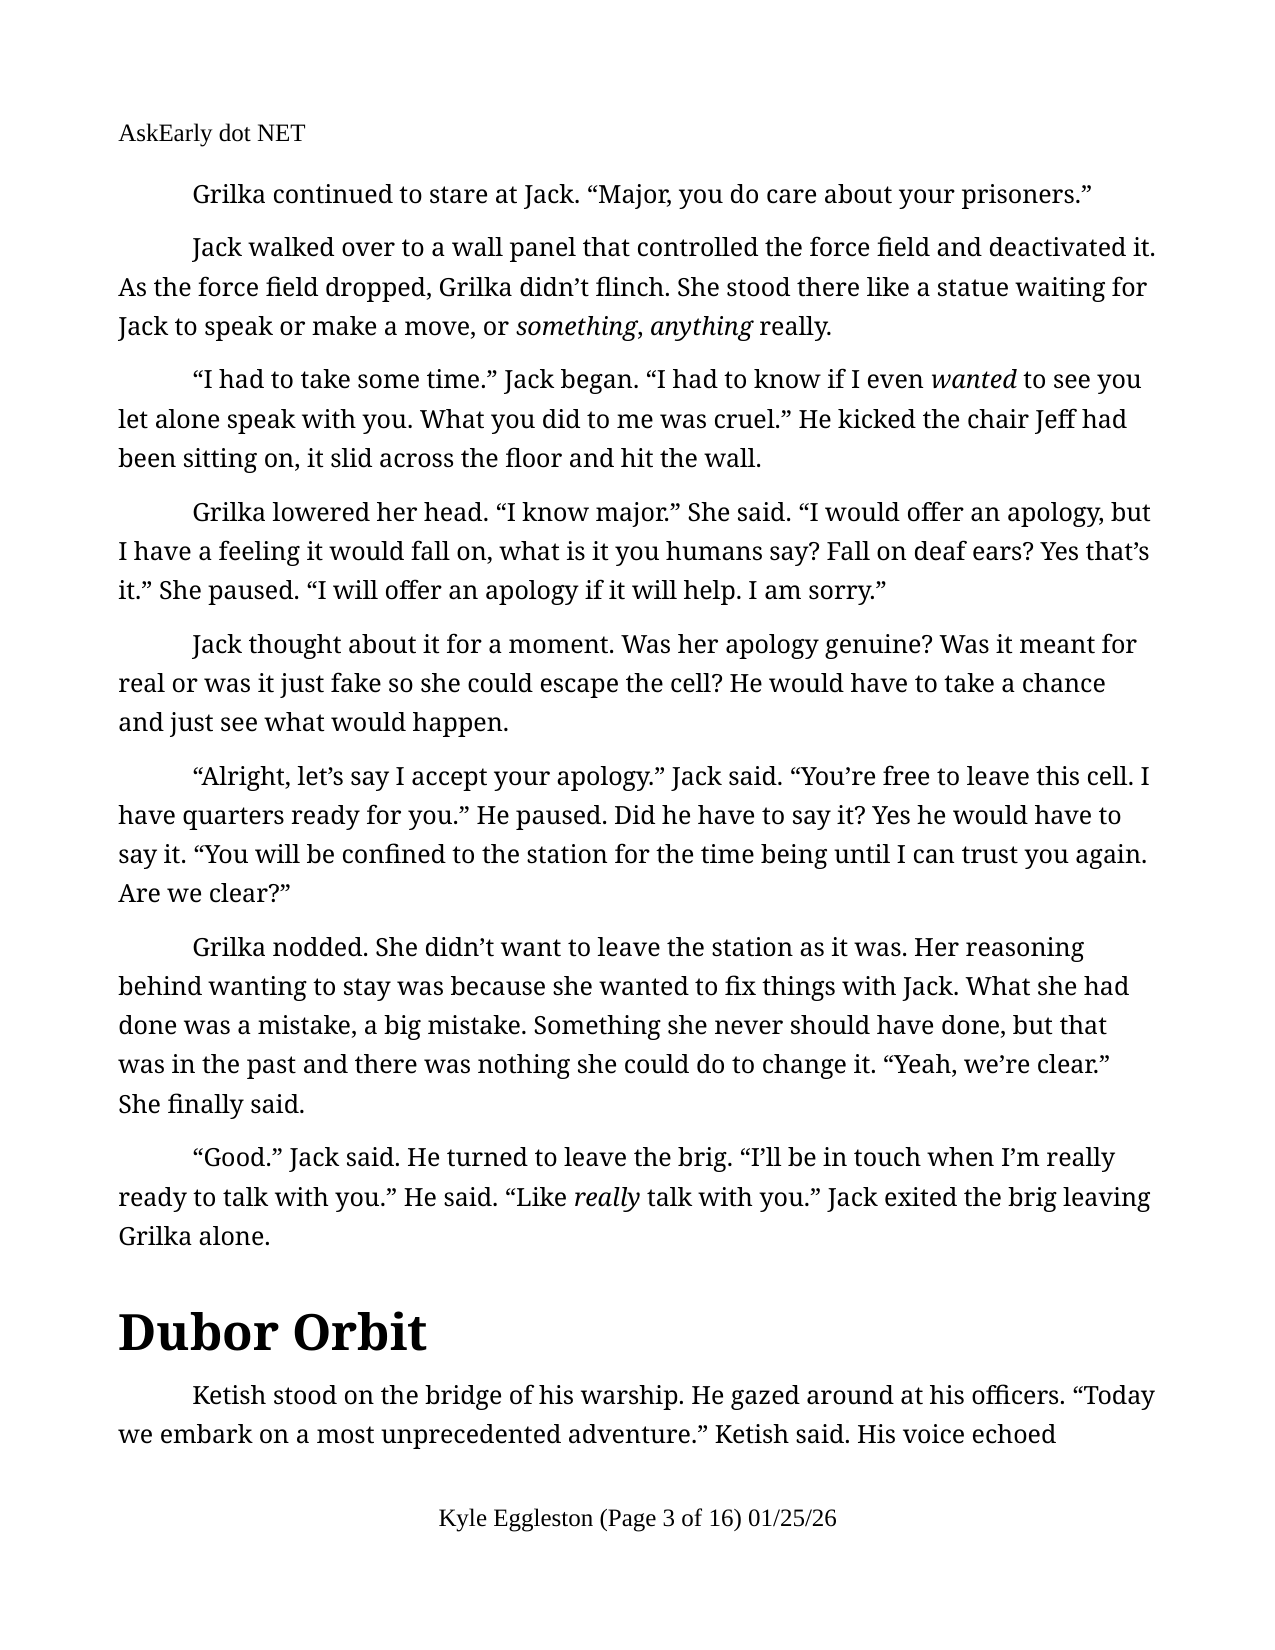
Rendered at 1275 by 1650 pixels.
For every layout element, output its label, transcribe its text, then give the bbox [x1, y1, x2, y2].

text Ketish stood on the bridge of his warship. He gazed around at his officers. “Today we embark on a most unprecedented adventure.” Ketish said. His voice echoed [118, 1378, 1157, 1451]
text “Good.” Jack said. He turned to leave the brig. “I’ll be in touch when I’m really ready to talk with you.” He said. “Like really talk with you.” Jack exited the brig leaving Grilka alone. [118, 1140, 1157, 1252]
text “Alright, let’s say I accept your apology.” Jack said. “You’re free to leave this cell. I have quarters ready for you.” He paused. Did he have to say it? Yes he would have to say it. “You will be confined to the station for the time being until I can trust you again. Are we clear?” [118, 758, 1157, 910]
subtitle Dubor Orbit [118, 1297, 1157, 1365]
text Jack thought about it for a moment. Was her apology genuine? Was it meant for real or was it just fake so she could escape the cell? He would have to take a chance and just see what would happen. [118, 626, 1157, 739]
text Grilka continued to stare at Jack. “Major, you do care about your prisoners.” [118, 176, 1157, 210]
text “I had to take some time.” Jack began. “I had to know if I even wanted to see you let alone speak with you. What you did to me was cruel.” He kicked the chair Jeff had been sitting on, it slid across the floor and hit the wall. [118, 362, 1157, 474]
text Grilka lowered her head. “I know major.” She said. “I would offer an apology, but I have a feeling it would fall on, what is it you humans say? Fall on deaf ears? Yes that’s it.” She paused. “I will offer an apology if it will help. I am sorry.” [118, 494, 1157, 607]
text Grilka nodded. She didn’t want to leave the station as it was. Her reasoning behind wanting to stay was because she wanted to fix things with Jack. What she had done was a mistake, a big mistake. Something she never should have done, but that was in the past and there was nothing she could do to change it. “Yeah, we’re clear.” She finally said. [118, 930, 1157, 1120]
text Jack walked over to a wall panel that controlled the force field and deactivated it. As the force field dropped, Grilka didn’t flinch. She stood there like a statue waiting for Jack to speak or make a move, or something, anything really. [118, 230, 1157, 342]
